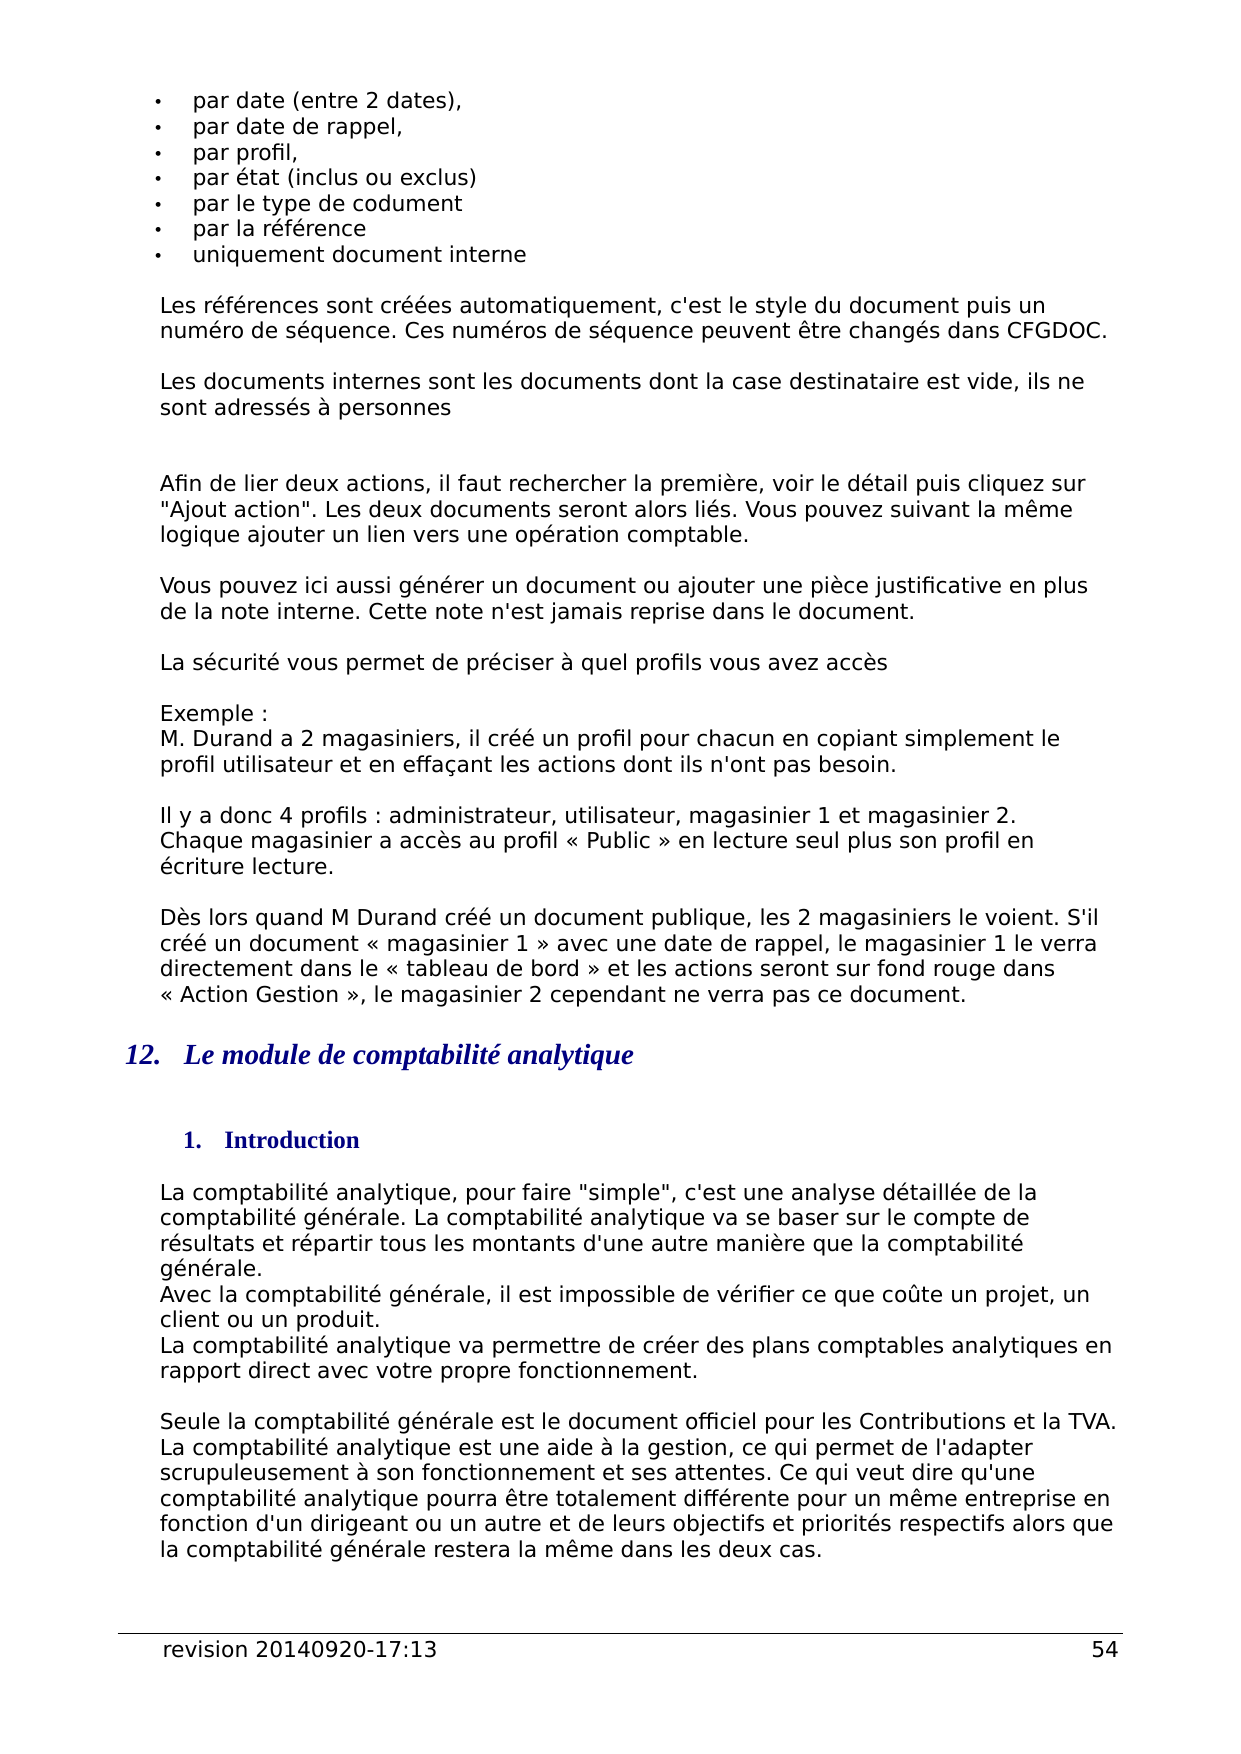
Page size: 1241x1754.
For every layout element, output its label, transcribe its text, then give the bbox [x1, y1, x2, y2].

text Il y a donc 4 profils : administrateur, utilisateur, magasinier 1 et magasinier 2. [159, 803, 1123, 829]
text Exemple : [159, 701, 1123, 727]
text Vous pouvez ici aussi générer un document ou ajouter une pièce justificative en plus de la note interne. Cette note n'est jamais reprise dans le document. [159, 573, 1123, 624]
text M. Durand a 2 magasiniers, il créé un profil pour chacun en copiant simplement le profil utilisateur et en effaçant les actions dont ils n'ont pas besoin. [159, 727, 1123, 778]
list par date de rappel, [155, 114, 1123, 139]
text Avec la comptabilité générale, il est impossible de vérifier ce que coûte un projet, un client ou un produit. [159, 1282, 1123, 1333]
list par état (inclus ou exclus) [155, 165, 1123, 191]
subtitle Introduction [177, 1125, 1123, 1154]
text La comptabilité analytique va permettre de créer des plans comptables analytiques en rapport direct avec votre propre fonctionnement. [159, 1333, 1123, 1384]
list par le type de codument [155, 191, 1123, 216]
text Les références sont créées automatiquement, c'est le style du document puis un numéro de séquence. Ces numéros de séquence peuvent être changés dans CFGDOC. [159, 293, 1123, 344]
list par date (entre 2 dates), [155, 88, 1123, 114]
text Seule la comptabilité générale est le document officiel pour les Contributions et la TVA. La comptabilité analytique est une aide à la gestion, ce qui permet de l'adapter scrupuleusement à son fonctionnement et ses attentes. Ce qui veut dire qu'une comptabilité analytique pourra être totalement différente pour un même entreprise en fonction d'un dirigeant ou un autre et de leurs objectifs et priorités respectifs alors que la comptabilité générale restera la même dans les deux cas. [159, 1409, 1123, 1562]
list par la référence [155, 216, 1123, 242]
text Les documents internes sont les documents dont la case destinataire est vide, ils ne sont adressés à personnes [159, 369, 1123, 420]
text Chaque magasinier a accès au profil « Public » en lecture seul plus son profil en écriture lecture. [159, 829, 1123, 880]
text La comptabilité analytique, pour faire "simple", c'est une analyse détaillée de la comptabilité générale. La comptabilité analytique va se baser sur le compte de résultats et répartir tous les montants d'une autre manière que la comptabilité générale. [159, 1179, 1123, 1282]
list par profil, [155, 139, 1123, 165]
text Dès lors quand M Durand créé un document publique, les 2 magasiniers le voient. S'il créé un document « magasinier 1 » avec une date de rappel, le magasinier 1 le verra directement dans le « tableau de bord » et les actions seront sur fond rouge dans « Action Gestion », le magasinier 2 cependant ne verra pas ce document. [159, 905, 1123, 1007]
subtitle Le module de comptabilité analytique [117, 1037, 1123, 1070]
text La sécurité vous permet de préciser à quel profils vous avez accès [159, 650, 1123, 676]
text Afin de lier deux actions, il faut rechercher la première, voir le détail puis cliquez sur "Ajout action". Les deux documents seront alors liés. Vous pouvez suivant la même logique ajouter un lien vers une opération comptable. [159, 471, 1123, 548]
list uniquement document interne [155, 242, 1123, 267]
